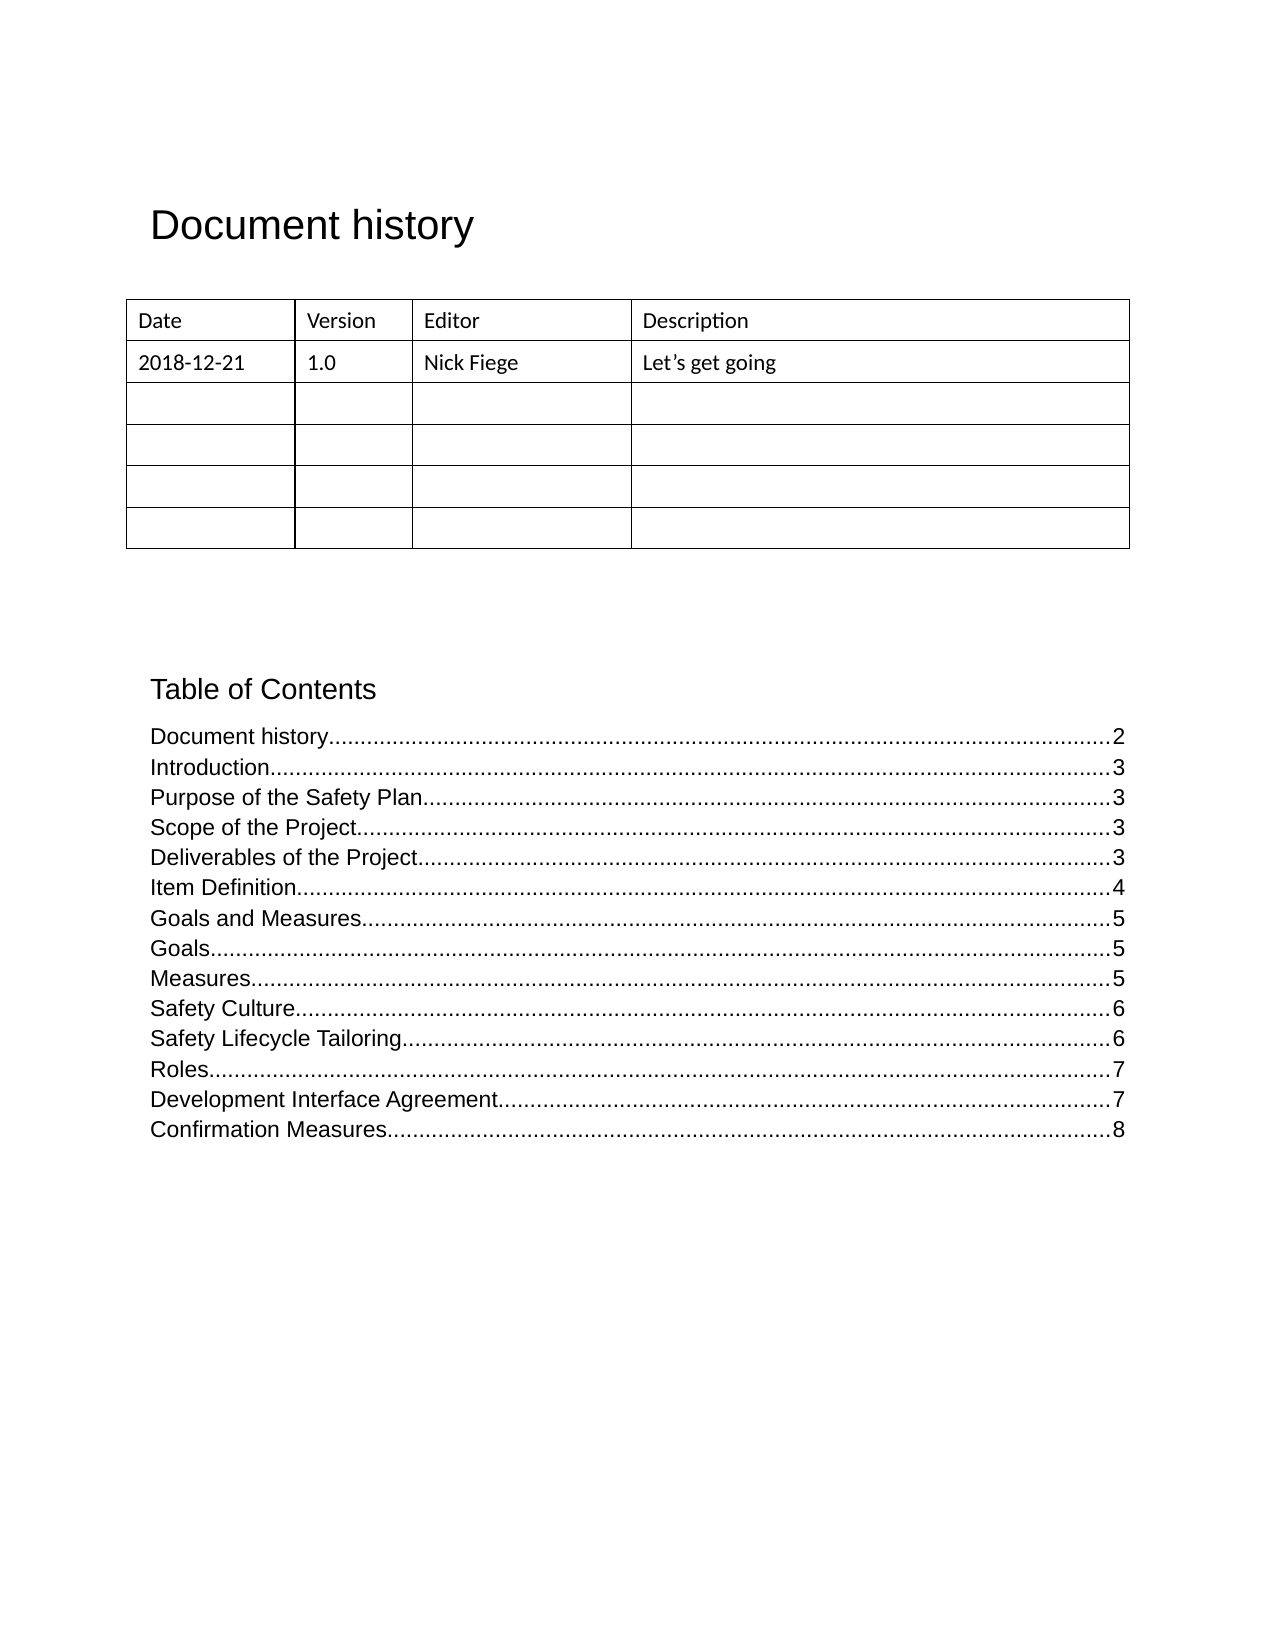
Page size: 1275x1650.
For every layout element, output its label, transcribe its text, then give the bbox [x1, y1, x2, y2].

text Goals 5 [150, 935, 1125, 961]
table_header Date [127, 300, 294, 340]
text Safety Culture 6 [150, 995, 1125, 1021]
table_cell [632, 425, 1129, 465]
table_cell [632, 466, 1129, 507]
subtitle Document history [150, 200, 1125, 248]
table_cell [296, 508, 412, 548]
table_cell Let’s get going [632, 341, 1129, 382]
table_header Editor [413, 300, 631, 340]
table_header Description [632, 300, 1129, 340]
subtitle Table of Contents [150, 672, 1125, 706]
table_cell 2018-12-21 [127, 341, 294, 382]
text Purpose of the Safety Plan 3 [150, 784, 1125, 810]
table_cell [413, 466, 631, 507]
table_cell [127, 425, 294, 465]
table_cell [296, 425, 412, 465]
table_cell [413, 508, 631, 548]
text Scope of the Project 3 [150, 814, 1125, 840]
table_cell [632, 508, 1129, 548]
text Item Definition 4 [150, 874, 1125, 901]
table_cell [127, 466, 294, 507]
text Document history 2 [150, 723, 1125, 749]
table_cell [127, 508, 294, 548]
text Confirmation Measures 8 [150, 1116, 1125, 1142]
table_header Version [296, 300, 412, 340]
text Deliverables of the Project 3 [150, 844, 1125, 870]
table_cell [632, 383, 1129, 423]
table_cell [127, 383, 294, 423]
table_cell 1.0 [296, 341, 412, 382]
text Introduction 3 [150, 753, 1125, 780]
table_cell [413, 383, 631, 423]
text Safety Lifecycle Tailoring 6 [150, 1025, 1125, 1052]
table_cell [296, 466, 412, 507]
text Roles 7 [150, 1056, 1125, 1082]
text Measures 5 [150, 965, 1125, 991]
table_cell [296, 383, 412, 423]
text Goals and Measures 5 [150, 904, 1125, 931]
text Development Interface Agreement 7 [150, 1086, 1125, 1112]
table_cell Nick Fiege [413, 341, 631, 382]
table_cell [413, 425, 631, 465]
